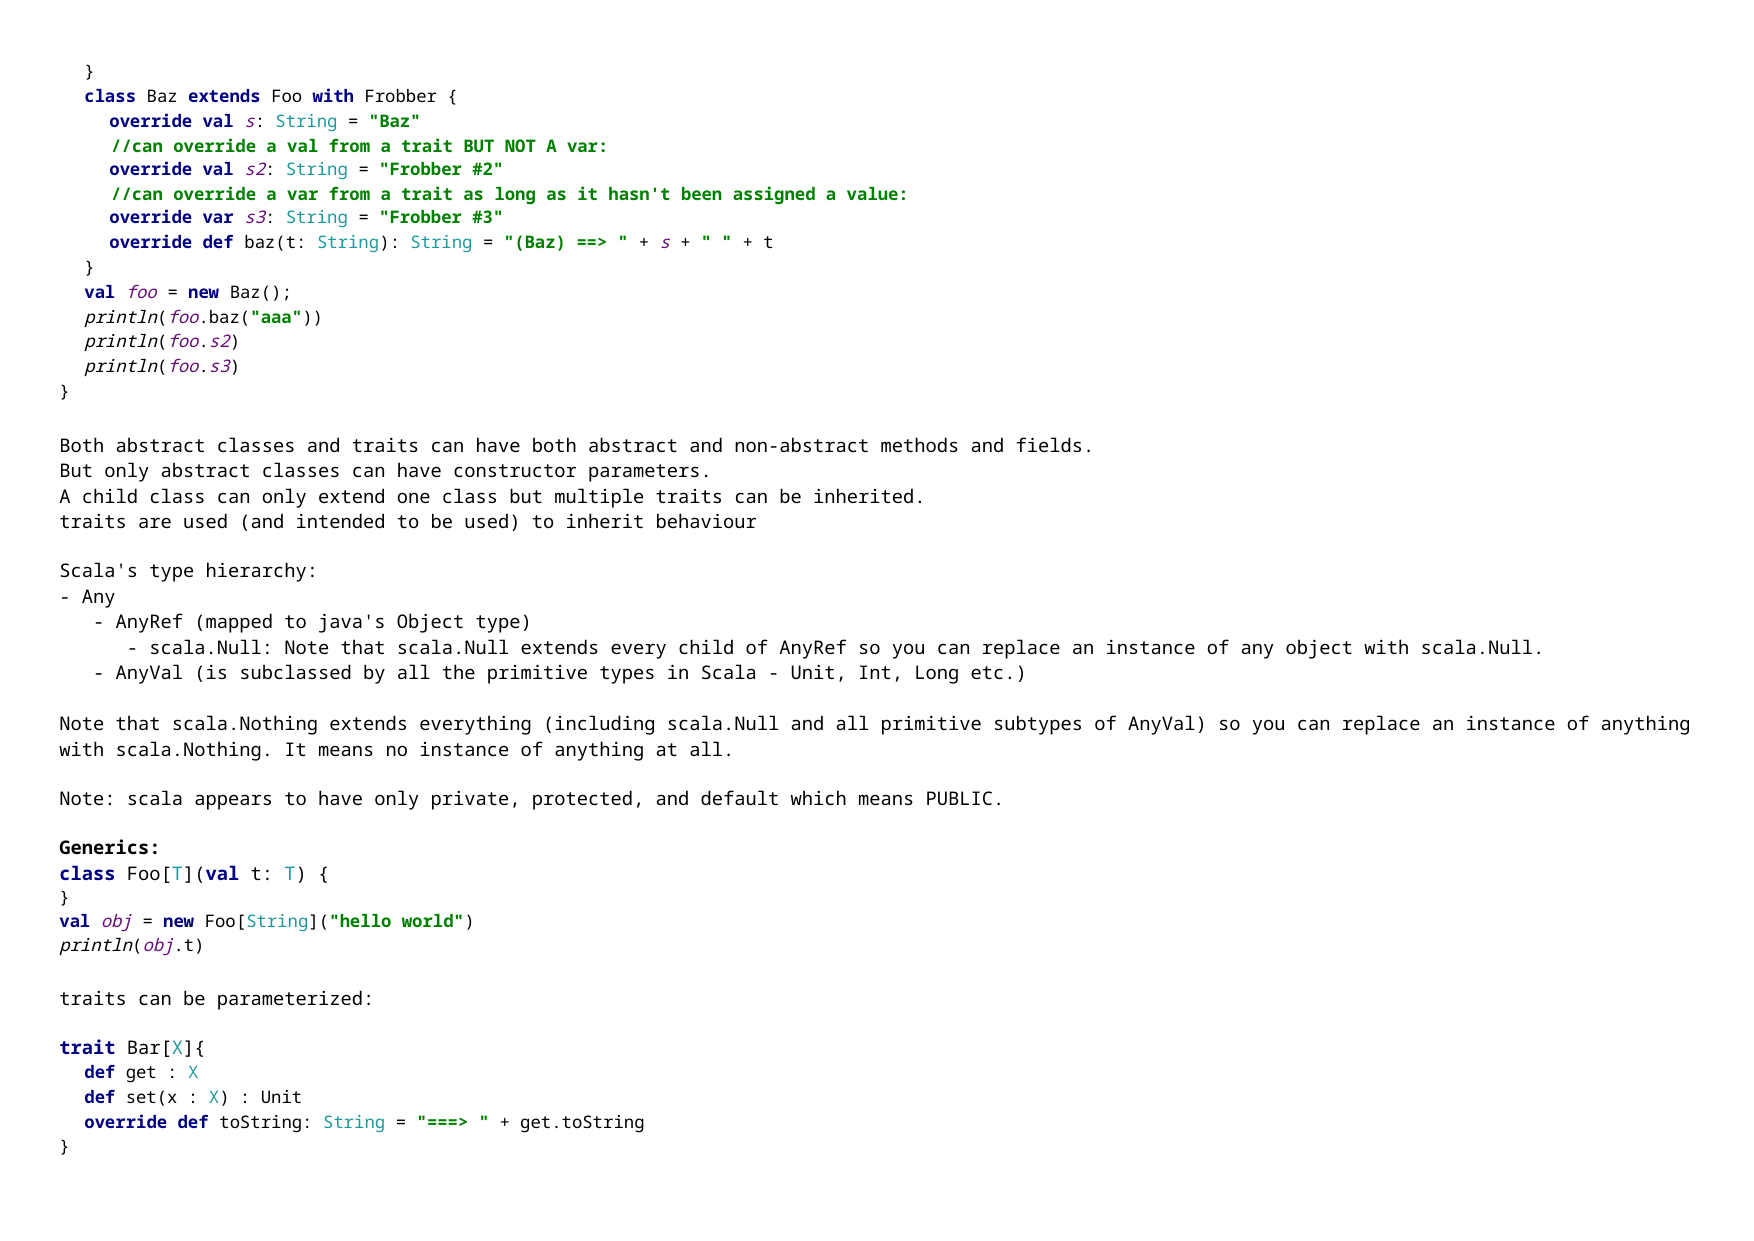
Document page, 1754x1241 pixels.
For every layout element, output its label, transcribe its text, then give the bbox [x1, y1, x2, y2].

text override val s: String = "Baz" [59, 109, 1695, 133]
text override def toString: String = "===> " + get.toString [59, 1109, 1695, 1134]
text } [59, 885, 1695, 909]
text trait Bar[X]{ [59, 1034, 1695, 1060]
text - AnyVal (is subclassed by all the primitive types in Scala - Unit, Int, Long etc.) [59, 659, 1695, 685]
text - Any [59, 583, 1695, 608]
text println(foo.s2) [59, 329, 1695, 354]
text Note that scala.Nothing extends everything (including scala.Null and all primitive subtypes of AnyVal) so you can replace an instance of anything with scala.Nothing. It means no instance of anything at all. [59, 711, 1695, 762]
text But only abstract classes can have constructor parameters. [59, 457, 1695, 483]
text //can override a val from a trait BUT NOT A var: [59, 133, 1695, 157]
text def set(x : X) : Unit [59, 1085, 1695, 1109]
text } [59, 1134, 1695, 1158]
text class Foo[T](val t: T) { [59, 860, 1695, 885]
text val foo = new Baz(); [59, 280, 1695, 304]
text Note: scala appears to have only private, protected, and default which means PUBLIC. [59, 785, 1695, 811]
text traits can be parameterized: [59, 985, 1695, 1011]
text Scala's type hierarchy: [59, 557, 1695, 583]
text override def baz(t: String): String = "(Baz) ==> " + s + " " + t [59, 230, 1695, 255]
text } [59, 255, 1695, 280]
text //can override a var from a trait as long as it hasn't been assigned a value: [59, 182, 1695, 205]
text } [59, 379, 1695, 402]
text println(foo.s3) [59, 354, 1695, 379]
text class Baz extends Foo with Frobber { [59, 84, 1695, 109]
text } [59, 59, 1695, 84]
text val obj = new Foo[String]("hello world") [59, 909, 1695, 932]
text - scala.Null: Note that scala.Null extends every child of AnyRef so you can replace an instance of any object with scala.Null. [59, 634, 1695, 659]
text override val s2: String = "Frobber #2" [59, 157, 1695, 182]
text Both abstract classes and traits can have both abstract and non-abstract methods and fields. [59, 432, 1695, 457]
text Generics: [59, 834, 1695, 860]
text println(foo.baz("aaa")) [59, 304, 1695, 329]
text - AnyRef (mapped to java's Object type) [59, 608, 1695, 634]
text A child class can only extend one class but multiple traits can be inherited. [59, 483, 1695, 508]
text def get : X [59, 1060, 1695, 1085]
text override var s3: String = "Frobber #3" [59, 205, 1695, 230]
text println(obj.t) [59, 932, 1695, 956]
text traits are used (and intended to be used) to inherit behaviour [59, 508, 1695, 534]
